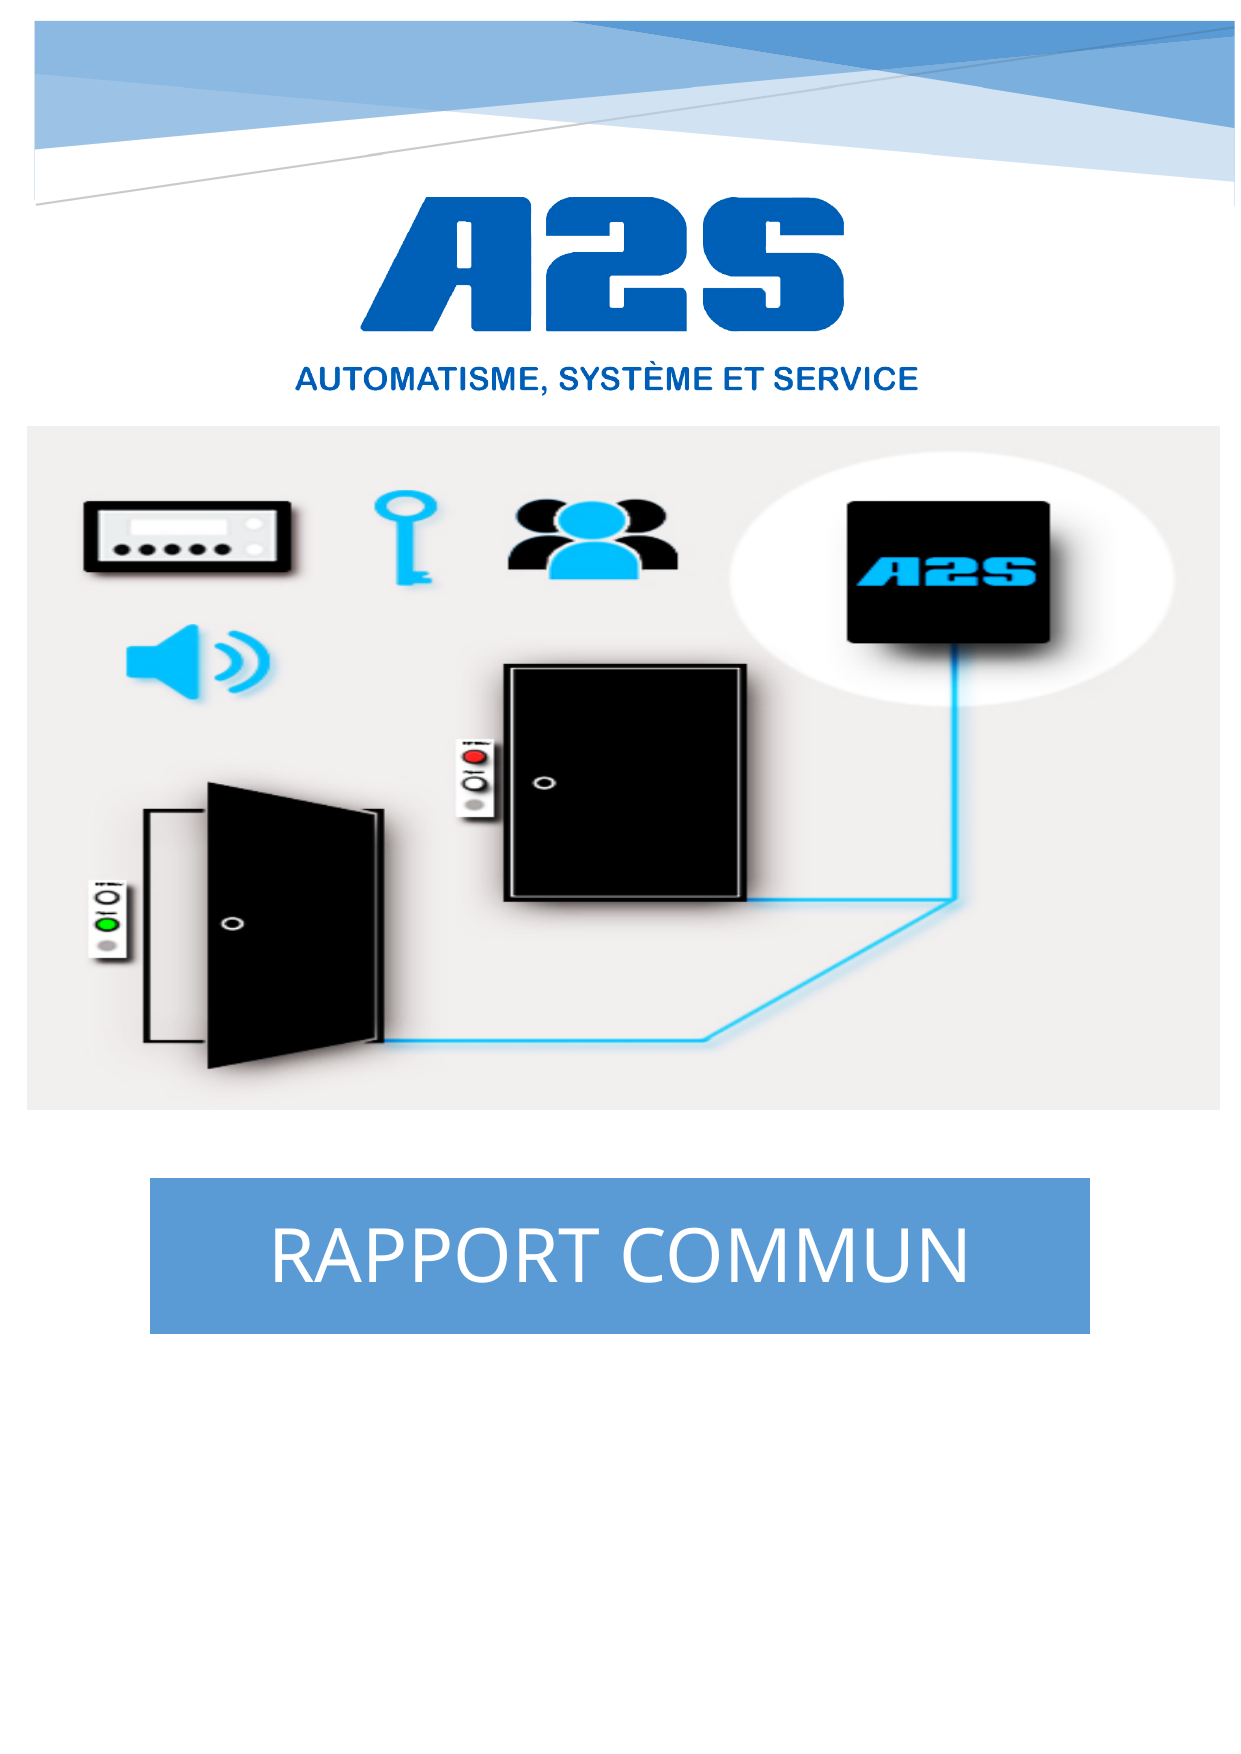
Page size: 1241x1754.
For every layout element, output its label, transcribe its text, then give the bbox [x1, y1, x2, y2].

picture [34, 20, 1235, 418]
title Rapport commun [151, 1179, 1089, 1333]
picture [27, 426, 1220, 1110]
